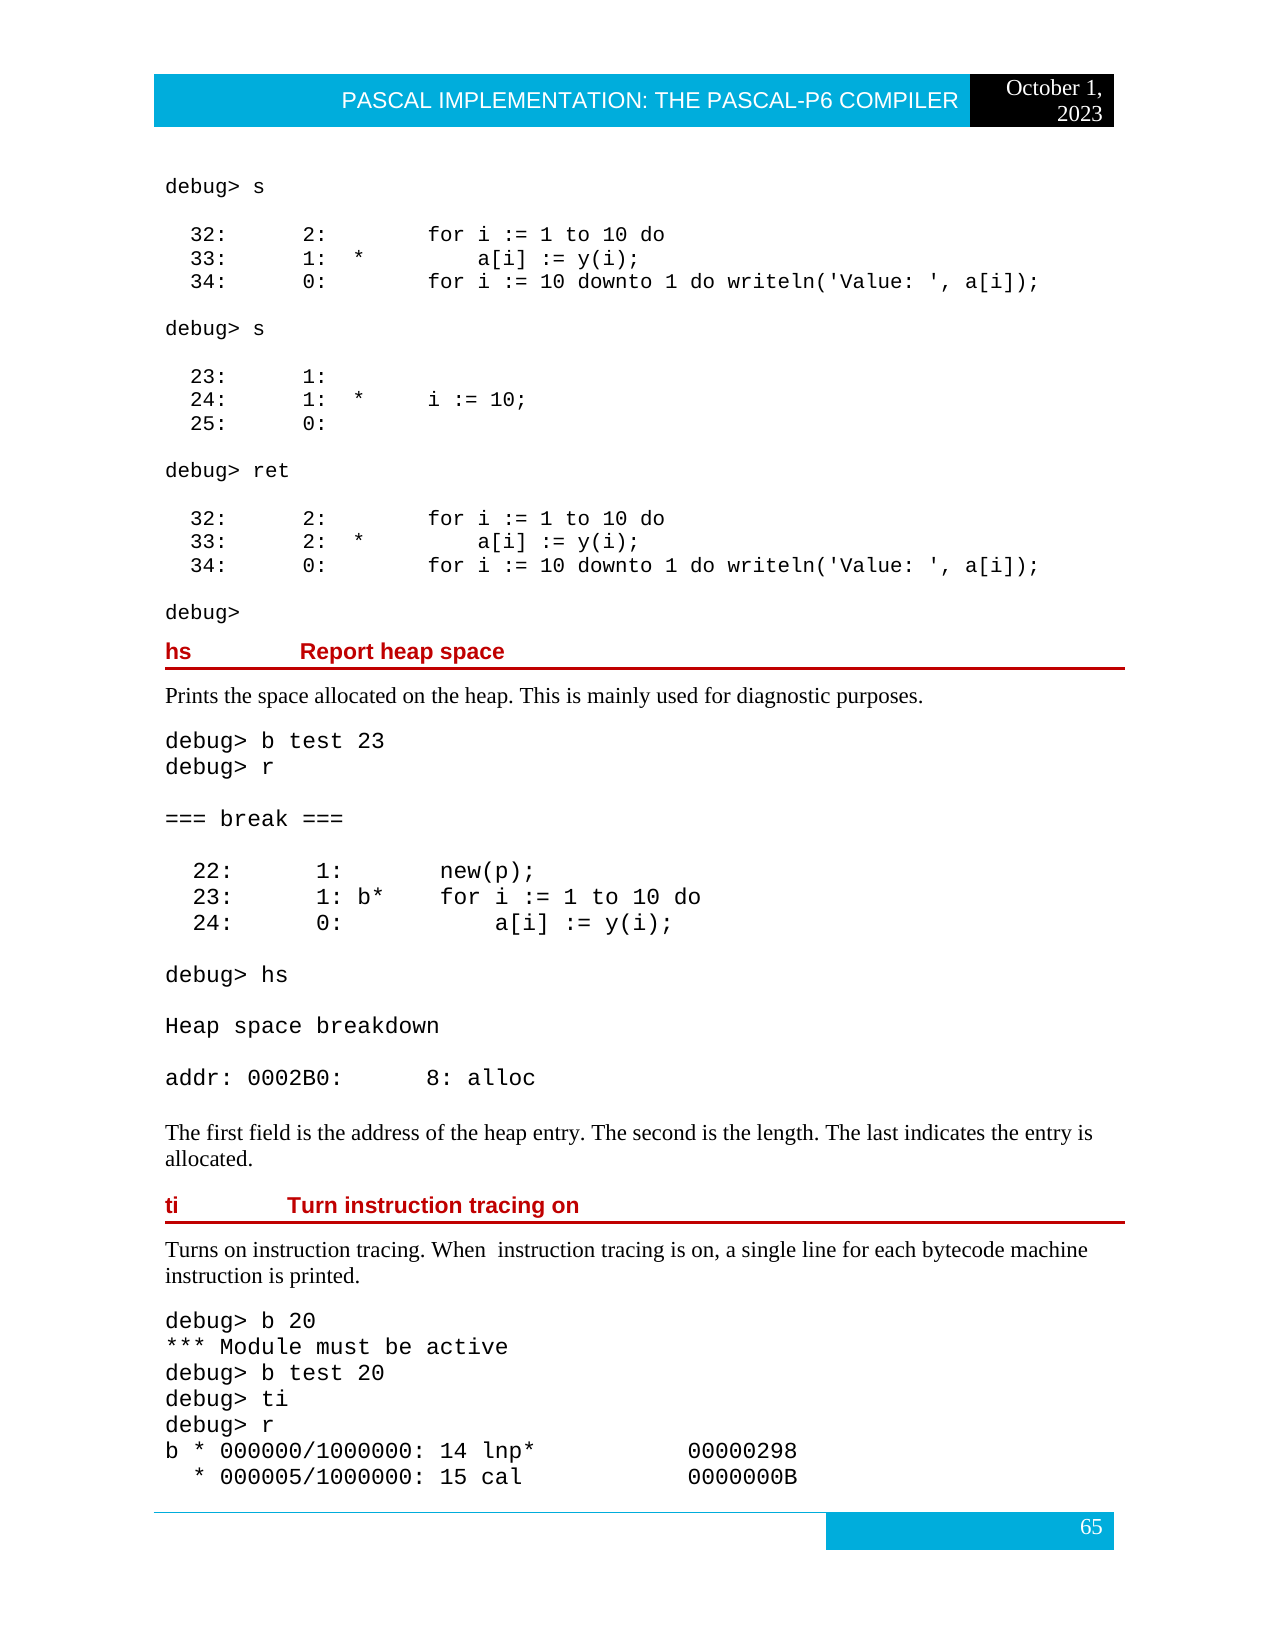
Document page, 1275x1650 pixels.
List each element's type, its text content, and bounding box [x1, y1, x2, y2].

text 34: 0: for i := 10 downto 1 do writeln('Value: ', a[i]); [165, 555, 1125, 578]
text 32: 2: for i := 1 to 10 do [165, 224, 1125, 247]
text debug> r [165, 1413, 1125, 1439]
text 22: 1: new(p); [165, 859, 1125, 885]
text debug> b test 23 [165, 729, 1125, 756]
text debug> r [165, 756, 1125, 781]
text * 000005/1000000: 15 cal 0000000B [165, 1465, 1125, 1491]
text 24: 1: * i := 10; [165, 389, 1125, 413]
text Turns on instruction tracing. When instruction tracing is on, a single line for each bytecode machine instruction is printed. [165, 1236, 1125, 1289]
text debug> s [165, 318, 1125, 342]
text b * 000000/1000000: 14 lnp* 00000298 [165, 1439, 1125, 1465]
text 33: 1: * a[i] := y(i); [165, 247, 1125, 271]
text debug> b test 20 [165, 1362, 1125, 1388]
text 34: 0: for i := 10 downto 1 do writeln('Value: ', a[i]); [165, 271, 1125, 295]
text 33: 2: * a[i] := y(i); [165, 531, 1125, 555]
text debug> [165, 602, 1125, 626]
text 25: 0: [165, 413, 1125, 437]
text *** Module must be active [165, 1336, 1125, 1362]
text debug> b 20 [165, 1310, 1125, 1336]
text debug> ti [165, 1388, 1125, 1413]
text The first field is the address of the heap entry. The second is the length. The last indicates the entry is allocated. [165, 1119, 1125, 1171]
text === break === [165, 807, 1125, 833]
text addr: 0002B0: 8: alloc [165, 1067, 1125, 1093]
text debug> hs [165, 963, 1125, 989]
text 23: 1: [165, 366, 1125, 389]
text Prints the space allocated on the heap. This is mainly used for diagnostic purposes. [165, 682, 1125, 709]
text Heap space breakdown [165, 1015, 1125, 1041]
text 32: 2: for i := 1 to 10 do [165, 508, 1125, 531]
subtitle hs Report heap space [165, 638, 1125, 667]
text debug> s [165, 177, 1125, 200]
text 24: 0: a[i] := y(i); [165, 911, 1125, 937]
text debug> ret [165, 460, 1125, 484]
text 23: 1: b* for i := 1 to 10 do [165, 885, 1125, 911]
subtitle ti Turn instruction tracing on [165, 1192, 1125, 1221]
